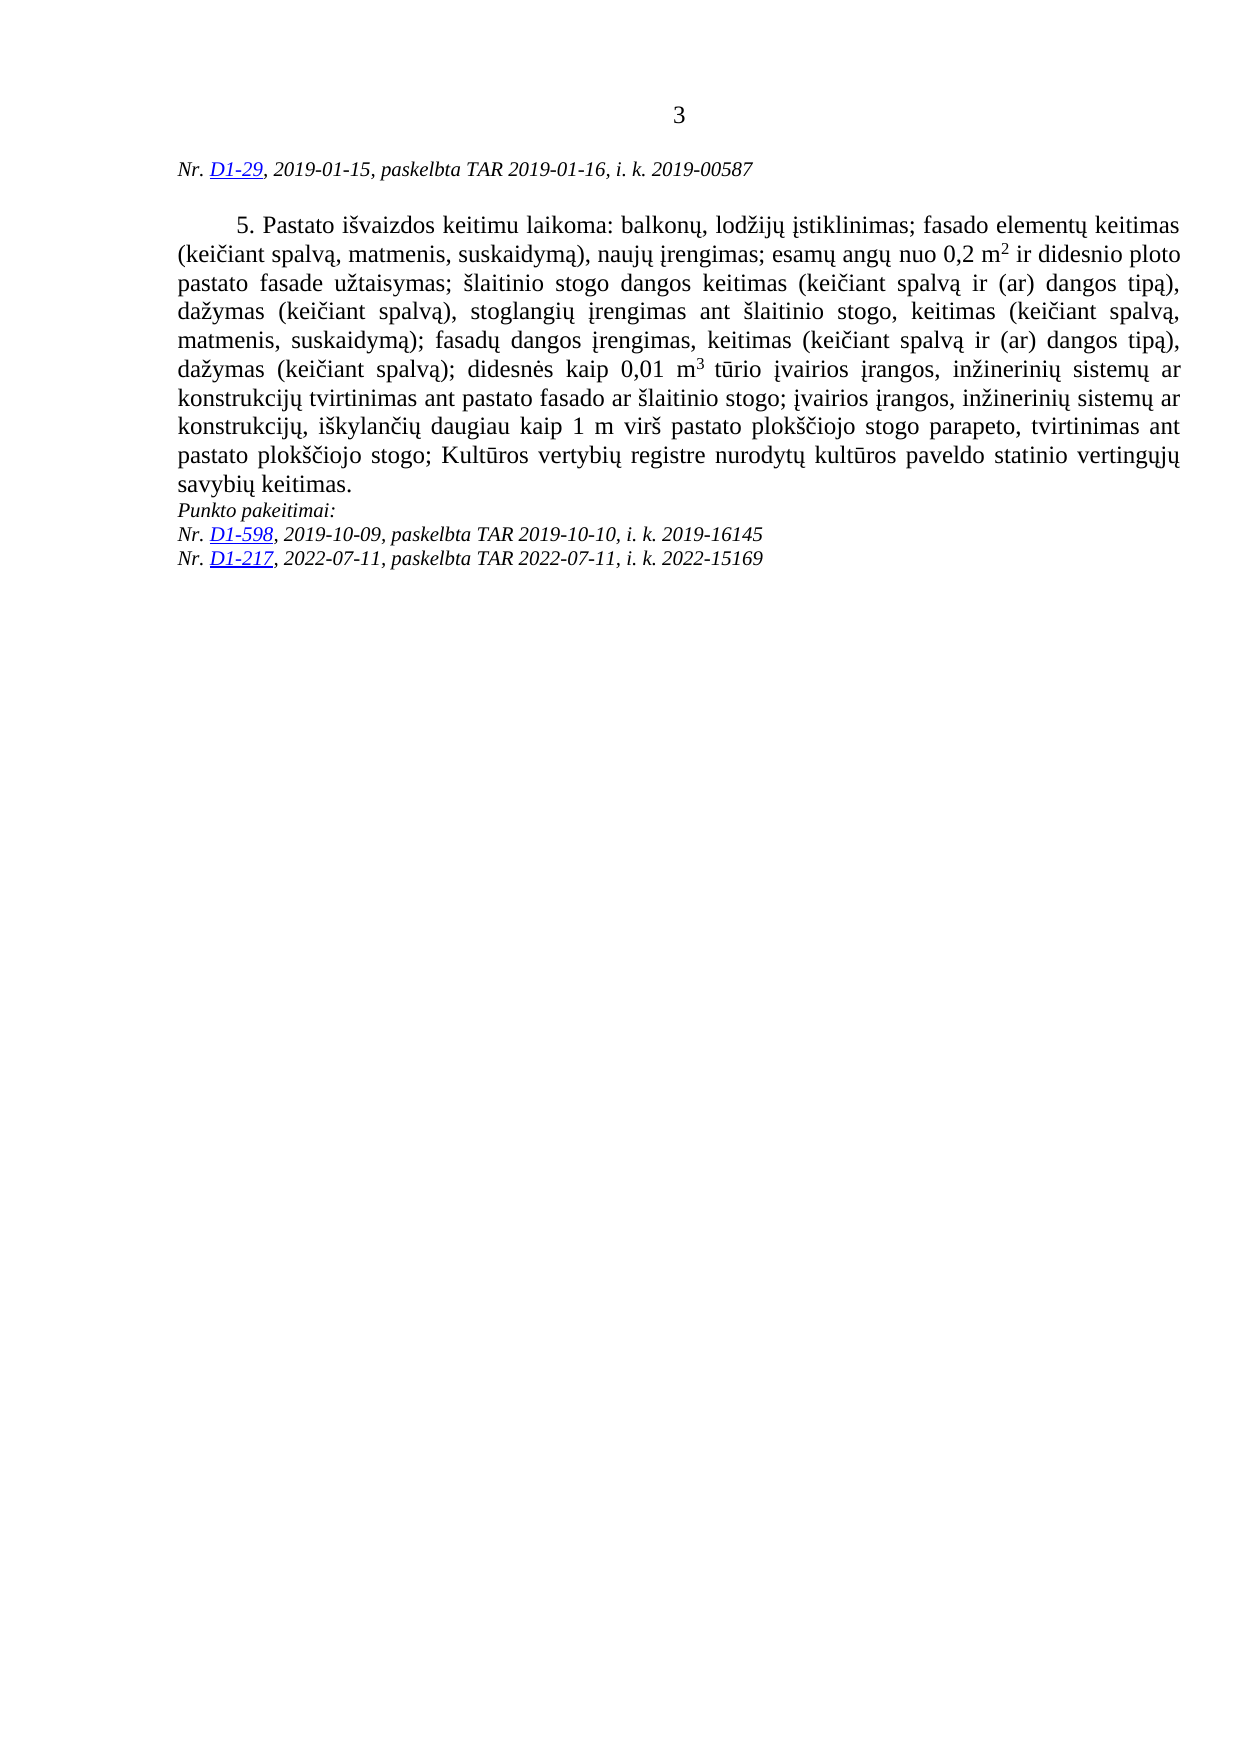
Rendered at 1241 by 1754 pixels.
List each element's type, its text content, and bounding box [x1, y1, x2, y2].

text Nr. D1-598, 2019-10-09, paskelbta TAR 2019-10-10, i. k. 2019-16145 [177, 522, 1181, 546]
text 5. Pastato išvaizdos keitimu laikoma: balkonų, lodžijų įstiklinimas; fasado elementų keitimas (keičiant spalvą, matmenis, suskaidymą), naujų įrengimas; esamų angų nuo 0,2 m2 ir didesnio ploto pastato fasade užtaisymas; šlaitinio stogo dangos keitimas (keičiant spalvą ir (ar) dangos tipą), dažymas (keičiant spalvą), stoglangių įrengimas ant šlaitinio stogo, keitimas (keičiant spalvą, matmenis, suskaidymą); fasadų dangos įrengimas, keitimas (keičiant spalvą ir (ar) dangos tipą), dažymas (keičiant spalvą); didesnės kaip 0,01 m3 tūrio įvairios įrangos, inžinerinių sistemų ar konstrukcijų tvirtinimas ant pastato fasado ar šlaitinio stogo; įvairios įrangos, inžinerinių sistemų ar konstrukcijų, iškylančių daugiau kaip 1 m virš pastato plokščiojo stogo parapeto, tvirtinimas ant pastato plokščiojo stogo; Kultūros vertybių registre nurodytų kultūros paveldo statinio vertingųjų savybių keitimas. [177, 210, 1181, 498]
text Punkto pakeitimai: [177, 498, 1181, 522]
text Nr. D1-29, 2019-01-15, paskelbta TAR 2019-01-16, i. k. 2019-00587 [177, 157, 1181, 181]
text Nr. D1-217, 2022-07-11, paskelbta TAR 2022-07-11, i. k. 2022-15169 [177, 546, 1181, 570]
